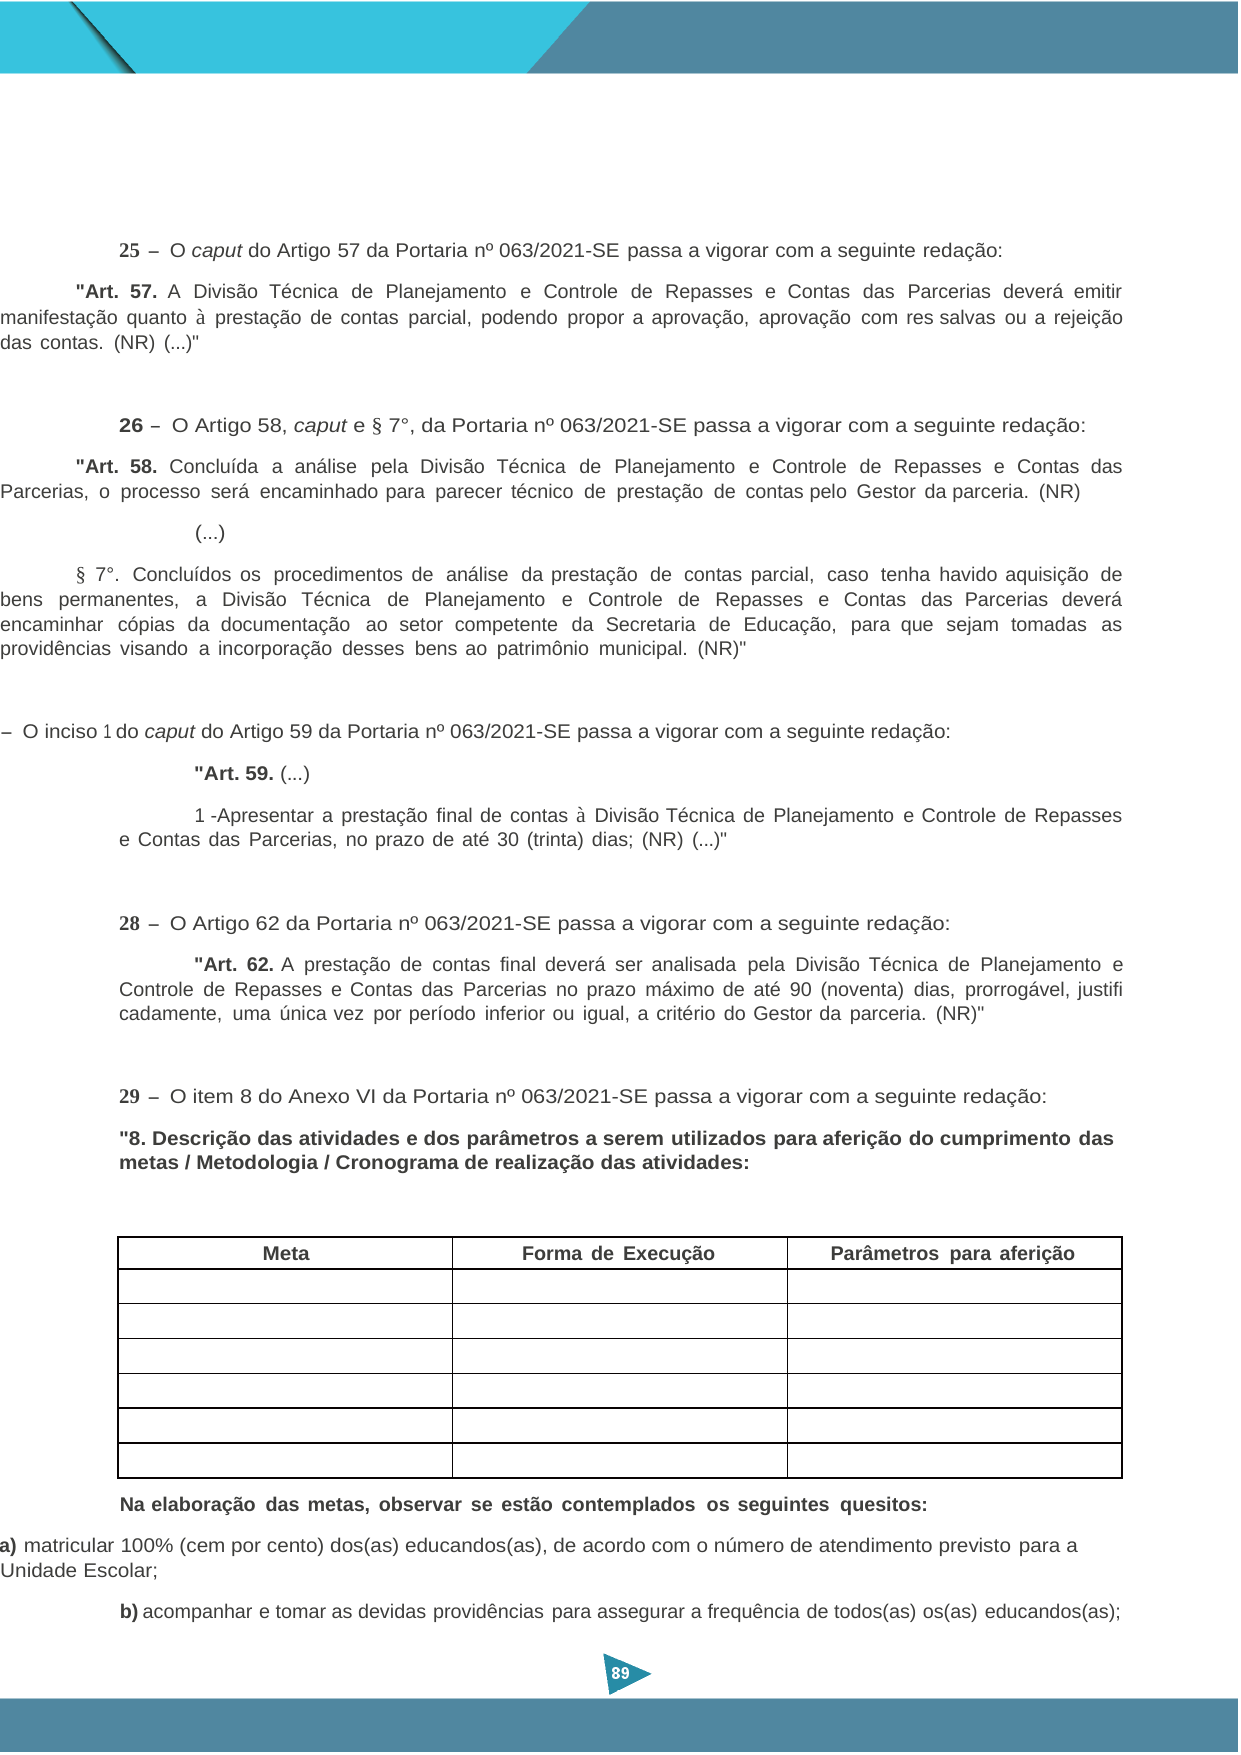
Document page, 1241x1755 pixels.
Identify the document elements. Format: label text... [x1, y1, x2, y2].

table_header Parâmetros para aferição [788, 1238, 1121, 1268]
table_cell [788, 1339, 1121, 1372]
list - O caput do Artigo 57 da Portaria nº 063/2021-SE passa a vigorar com a seguinte redação: [119, 238, 1241, 262]
table_cell [119, 1374, 452, 1407]
table_cell [453, 1339, 787, 1372]
list - O item 8 do Anexo VI da Portaria nº 063/2021-SE passa a vigorar com a seguinte redação: [119, 1084, 1241, 1108]
table_cell [119, 1339, 452, 1372]
table_cell [119, 1304, 452, 1337]
text (...) [194, 521, 1241, 544]
table_cell [453, 1304, 787, 1337]
table_header Meta [119, 1238, 452, 1268]
text "Art. 58. Concluída a análise pela Divisão Técnica de Planejamento e Controle de Repasses e Contas das Parcerias, o processo será encaminhado para parecer técnico de prestação de contas pelo Gestor da parceria. (NR) [0, 455, 1123, 503]
table_cell [453, 1270, 787, 1302]
table_cell [788, 1270, 1121, 1302]
table_cell [788, 1409, 1121, 1442]
table_cell [119, 1409, 452, 1442]
text § 7°. Concluídos os procedimentos de análise da prestação de contas parcial, caso tenha havido aquisição de bens permanentes, a Divisão Técnica de Planejamento e Controle de Repasses e Contas das Parcerias deverá encaminhar cópias da documentação ao setor competente da Secretaria de Educação, para que sejam tomadas as providências visando a incorporação desses bens ao patrimônio municipal. (NR)" [0, 562, 1123, 660]
text "Art. 59. (...) [194, 761, 1241, 784]
table_cell [453, 1374, 787, 1407]
table_cell [788, 1374, 1121, 1407]
table_cell [119, 1270, 452, 1302]
text 26 - O Artigo 58, caput e § 7°, da Portaria nº 063/2021-SE passa a vigorar com a seguinte redação: [119, 413, 1241, 437]
text "Art. 57. A Divisão Técnica de Planejamento e Controle de Repasses e Contas das Parcerias deverá emitir manifestação quanto à prestação de contas parcial, podendo propor a aprovação, aprovação com res­ salvas ou a rejeição das contas. (NR) (...)" [0, 280, 1123, 353]
table_cell [453, 1409, 787, 1442]
subtitle "8. Descrição das atividades e dos parâmetros a serem utilizados para aferição do cumprimento das metas / Metodologia / Cronograma de realização das atividades: [119, 1127, 1121, 1174]
table_cell [788, 1304, 1121, 1337]
list - O inciso 1 do caput do Artigo 59 da Portaria nº 063/2021-SE passa a vigorar com a seguinte redação: [0, 719, 1241, 743]
table_cell [788, 1444, 1121, 1477]
table_cell [453, 1444, 787, 1477]
text Na elaboração das metas, observar se estão contemplados os seguintes quesitos: [119, 1493, 1241, 1516]
table_header Forma de Execução [453, 1238, 787, 1268]
table_cell [119, 1444, 452, 1477]
text 1 -Apresentar a prestação final de contas à Divisão Técnica de Planejamento e Controle de Repasses e Contas das Parcerias, no prazo de até 30 (trinta) dias; (NR) (...)" [119, 802, 1122, 851]
list - O Artigo 62 da Portaria nº 063/2021-SE passa a vigorar com a seguinte redação: [119, 911, 1241, 934]
list acompanhar e tomar as devidas providências para assegurar a frequência de todos(as) os(as) educandos(as); [119, 1600, 1241, 1623]
text "Art. 62. A prestação de contas final deverá ser analisada pela Divisão Técnica de Planejamento e Controle de Repasses e Contas das Parcerias no prazo máximo de até 90 (noventa) dias, prorrogável, justifi­ cadamente, uma única vez por período inferior ou igual, a critério do Gestor da parceria. (NR)" [119, 952, 1123, 1025]
list matricular 100% (cem por cento) dos(as) educandos(as), de acordo com o número de atendimento previsto para a Unidade Escolar; [0, 1534, 1121, 1581]
